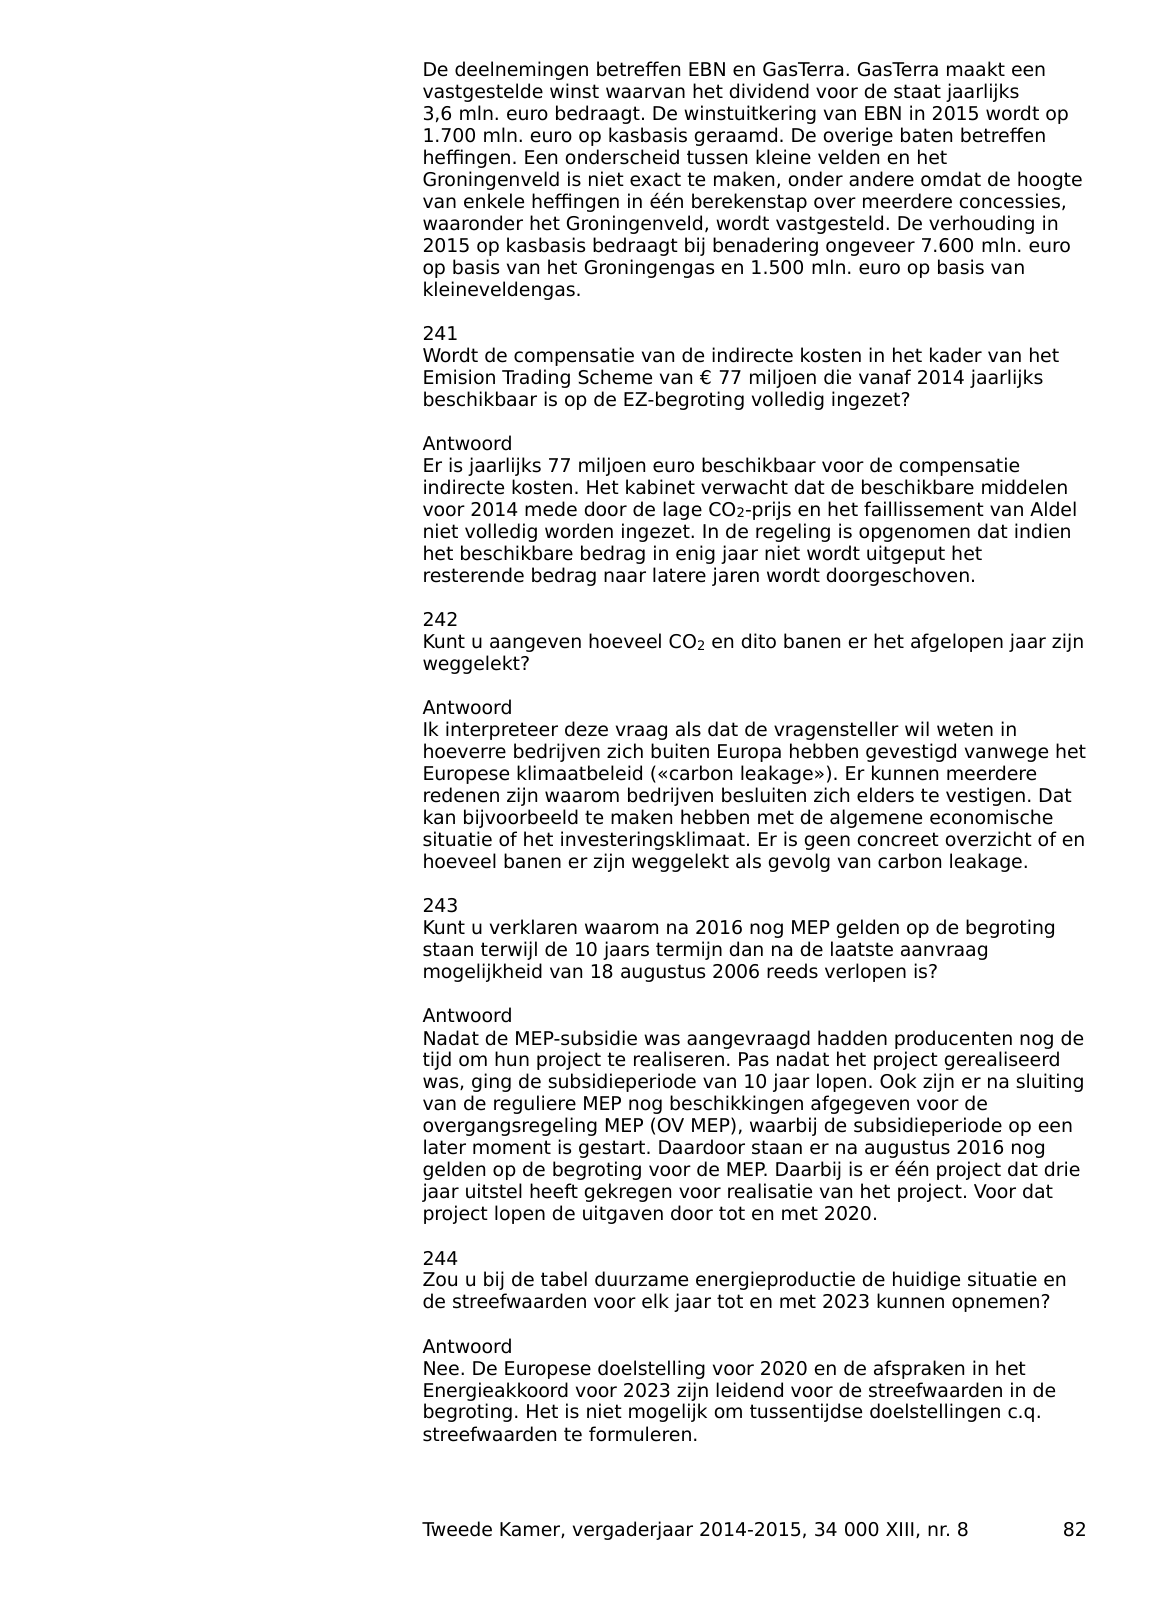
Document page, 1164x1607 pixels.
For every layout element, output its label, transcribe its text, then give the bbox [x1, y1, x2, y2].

text Er is jaarlijks 77 miljoen euro beschikbaar voor de compensatie indirecte kosten. Het kabinet verwacht dat de beschikbare middelen voor 2014 mede door de lage CO2-prijs en het faillissement van Aldel niet volledig worden ingezet. In de regeling is opgenomen dat indien het beschikbare bedrag in enig jaar niet wordt uitgeput het resterende bedrag naar latere jaren wordt doorgeschoven. [422, 455, 1087, 587]
text Nadat de MEP-subsidie was aangevraagd hadden producenten nog de tijd om hun project te realiseren. Pas nadat het project gerealiseerd was, ging de subsidieperiode van 10 jaar lopen. Ook zijn er na sluiting van de reguliere MEP nog beschikkingen afgegeven voor de overgangsregeling MEP (OV MEP), waarbij de subsidieperiode op een later moment is gestart. Daardoor staan er na augustus 2016 nog gelden op de begroting voor de MEP. Daarbij is er één project dat drie jaar uitstel heeft gekregen voor realisatie van het project. Voor dat project lopen de uitgaven door tot en met 2020. [422, 1027, 1087, 1225]
text Kunt u aangeven hoeveel CO2 en dito banen er het afgelopen jaar zijn weggelekt? [422, 631, 1087, 675]
text Antwoord [422, 697, 1087, 719]
text Antwoord [422, 1005, 1087, 1027]
text De deelnemingen betreffen EBN en GasTerra. GasTerra maakt een vastgestelde winst waarvan het dividend voor de staat jaarlijks 3,6 mln. euro bedraagt. De winstuitkering van EBN in 2015 wordt op 1.700 mln. euro op kasbasis geraamd. De overige baten betreffen heffingen. Een onderscheid tussen kleine velden en het Groningenveld is niet exact te maken, onder andere omdat de hoogte van enkele heffingen in één berekenstap over meerdere concessies, waaronder het Groningenveld, wordt vastgesteld. De verhouding in 2015 op kasbasis bedraagt bij benadering ongeveer 7.600 mln. euro op basis van het Groningengas en 1.500 mln. euro op basis van kleineveldengas. [422, 59, 1087, 301]
text 244 [422, 1247, 1087, 1269]
text Antwoord [422, 433, 1087, 455]
text Zou u bij de tabel duurzame energieproductie de huidige situatie en de streefwaarden voor elk jaar tot en met 2023 kunnen opnemen? [422, 1269, 1087, 1313]
text Wordt de compensatie van de indirecte kosten in het kader van het Emision Trading Scheme van € 77 miljoen die vanaf 2014 jaarlijks beschikbaar is op de EZ-begroting volledig ingezet? [422, 345, 1087, 411]
text Kunt u verklaren waarom na 2016 nog MEP gelden op de begroting staan terwijl de 10 jaars termijn dan na de laatste aanvraag mogelijkheid van 18 augustus 2006 reeds verlopen is? [422, 917, 1087, 983]
text Ik interpreteer deze vraag als dat de vragensteller wil weten in hoeverre bedrijven zich buiten Europa hebben gevestigd vanwege het Europese klimaatbeleid («carbon leakage»). Er kunnen meerdere redenen zijn waarom bedrijven besluiten zich elders te vestigen. Dat kan bijvoorbeeld te maken hebben met de algemene economische situatie of het investeringsklimaat. Er is geen concreet overzicht of en hoeveel banen er zijn weggelekt als gevolg van carbon leakage. [422, 719, 1087, 873]
text Nee. De Europese doelstelling voor 2020 en de afspraken in het Energieakkoord voor 2023 zijn leidend voor de streefwaarden in de begroting. Het is niet mogelijk om tussentijdse doelstellingen c.q. streefwaarden te formuleren. [422, 1357, 1087, 1445]
text 241 [422, 323, 1087, 345]
text 243 [422, 895, 1087, 917]
text 242 [422, 609, 1087, 631]
text Antwoord [422, 1336, 1087, 1357]
